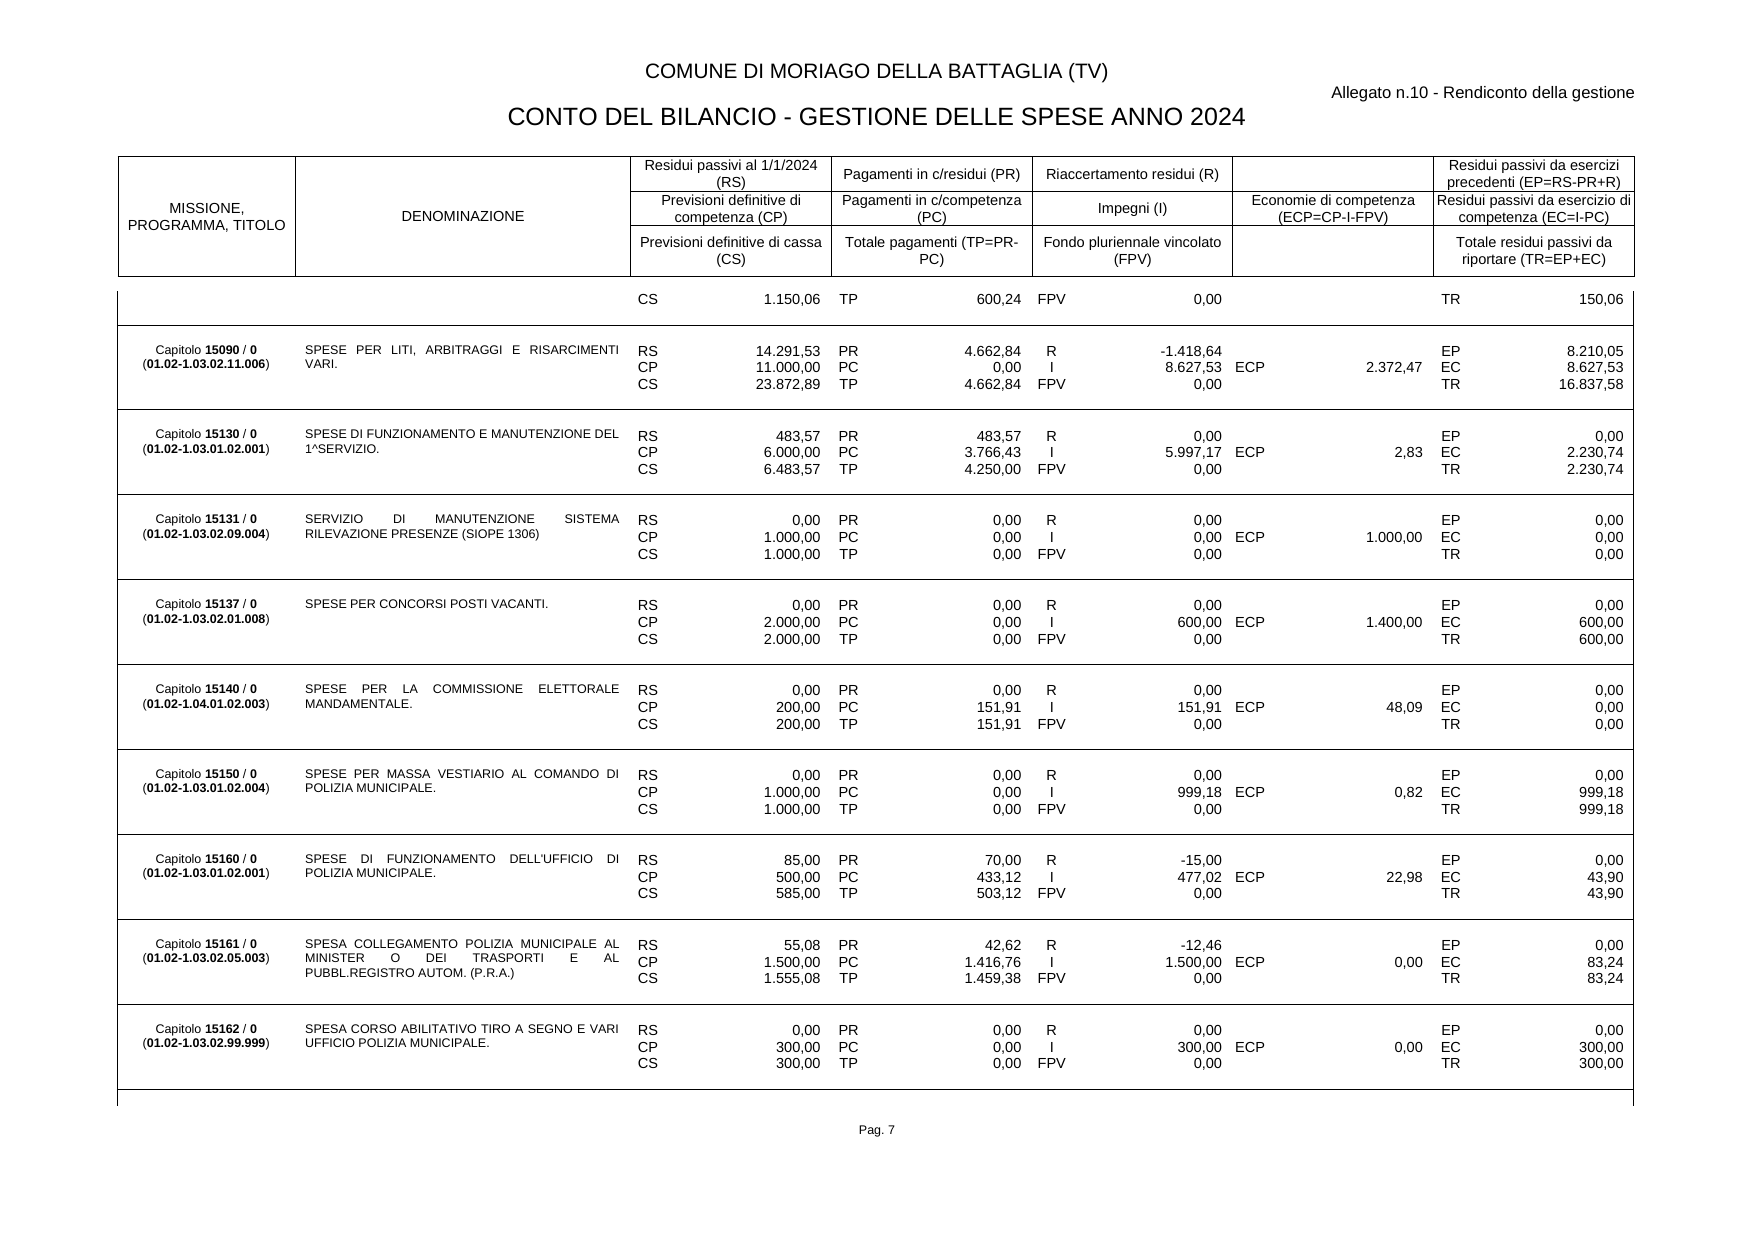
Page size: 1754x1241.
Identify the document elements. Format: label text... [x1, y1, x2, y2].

table_cell 2.230,74 [1468, 444, 1633, 461]
table_cell 4.662,84 [866, 376, 1031, 393]
table_cell 2,83 [1268, 444, 1433, 461]
table_cell EP [1433, 767, 1468, 783]
table_cell 0,00 [1468, 597, 1633, 614]
table_cell [665, 902, 831, 919]
table_cell CS [630, 970, 665, 987]
table_cell [1232, 817, 1268, 834]
table_cell 0,00 [866, 1055, 1031, 1072]
table_cell PC [831, 444, 866, 461]
table_cell ECP [1232, 953, 1268, 970]
table_cell [1433, 835, 1468, 852]
table_cell ECP [1232, 529, 1268, 546]
table_cell [1031, 326, 1072, 342]
table_cell [118, 750, 294, 767]
table_cell TR [1433, 715, 1468, 732]
table_cell [1031, 732, 1072, 749]
table_cell RS [630, 682, 665, 699]
table_cell [1268, 326, 1433, 342]
table_cell ECP [1232, 359, 1268, 376]
table_cell [1433, 326, 1468, 342]
table_cell 0,00 [1468, 767, 1633, 783]
table_cell [831, 732, 866, 749]
table_cell [1468, 665, 1633, 682]
table_cell [1072, 1072, 1232, 1088]
table_cell 433,12 [866, 869, 1031, 885]
table_cell [1433, 647, 1468, 664]
table_cell [1433, 563, 1468, 579]
table_cell 8.627,53 [1468, 359, 1633, 376]
table_cell SPESE PER LITI, ARBITRAGGI E RISARCIMENTI VARI. [295, 342, 630, 409]
table_cell RS [630, 937, 665, 953]
table_cell [1232, 1090, 1268, 1106]
table_cell [866, 817, 1031, 834]
table_cell [1268, 970, 1433, 987]
table_cell [1232, 852, 1268, 868]
table_cell [1268, 817, 1433, 834]
table_cell 3.766,43 [866, 444, 1031, 461]
table_cell FPV [1031, 885, 1072, 902]
table_cell [1072, 308, 1232, 324]
table_cell CS [630, 715, 665, 732]
table_cell [1268, 461, 1433, 477]
table_cell 300,00 [665, 1055, 831, 1072]
table_cell [630, 987, 665, 1004]
table_cell ECP [1232, 1038, 1268, 1055]
table_cell I [1031, 869, 1072, 885]
table_cell [1232, 767, 1268, 783]
table_cell [1031, 987, 1072, 1004]
table_cell 0,00 [866, 614, 1031, 631]
table_cell [295, 750, 630, 767]
table_cell [1433, 987, 1468, 1004]
table_cell [831, 1005, 866, 1021]
table_cell PR [831, 342, 866, 359]
table_cell TR [1433, 800, 1468, 817]
table_cell R [1031, 852, 1072, 868]
table_cell [831, 478, 866, 494]
table_cell 6.000,00 [665, 444, 831, 461]
table_cell [1268, 682, 1433, 699]
table_cell [1031, 835, 1072, 852]
table_cell [1232, 1055, 1268, 1072]
table_cell R [1031, 512, 1072, 529]
table_cell CS [630, 1055, 665, 1072]
table_cell [1031, 393, 1072, 409]
table_cell EP [1433, 682, 1468, 699]
table_cell [1232, 546, 1268, 562]
table_cell 0,00 [866, 631, 1031, 647]
table_cell [630, 563, 665, 579]
table_cell CP [630, 784, 665, 800]
table_cell [1433, 732, 1468, 749]
table_cell [1072, 835, 1232, 852]
table_cell [1268, 767, 1433, 783]
table_cell 1.150,06 [665, 291, 831, 308]
table_cell Capitolo 15140 / 0 (01.02-1.04.01.02.003) [118, 682, 294, 749]
table_cell [630, 410, 665, 427]
table_cell [1232, 970, 1268, 987]
table_cell [665, 308, 831, 324]
table_cell [665, 835, 831, 852]
table_cell [831, 920, 866, 937]
table_cell CP [630, 953, 665, 970]
table_cell [1468, 732, 1633, 749]
table_cell SPESA CORSO ABILITATIVO TIRO A SEGNO E VARI UFFICIO POLIZIA MUNICIPALE. [295, 1021, 630, 1088]
table_cell [630, 902, 665, 919]
table_cell [1468, 902, 1633, 919]
table_cell TP [831, 376, 866, 393]
table_cell [1072, 750, 1232, 767]
table_cell 500,00 [665, 869, 831, 885]
table_cell 5.997,17 [1072, 444, 1232, 461]
table_cell 23.872,89 [665, 376, 831, 393]
table_cell [1232, 835, 1268, 852]
table_cell FPV [1031, 800, 1072, 817]
table_cell 4.250,00 [866, 461, 1031, 477]
table_cell [665, 1072, 831, 1088]
table_cell [1468, 987, 1633, 1004]
table_cell [1232, 427, 1268, 444]
table_cell [1268, 1021, 1433, 1038]
table_cell 0,00 [1072, 376, 1232, 393]
table_cell 151,91 [866, 699, 1031, 715]
table_cell TP [831, 461, 866, 477]
table_cell 0,00 [866, 359, 1031, 376]
table_cell 0,00 [1468, 529, 1633, 546]
table_cell [1468, 326, 1633, 342]
table_cell [630, 495, 665, 512]
table_cell [866, 665, 1031, 682]
table_cell EC [1433, 359, 1468, 376]
table_cell EP [1433, 852, 1468, 868]
table_cell [1031, 563, 1072, 579]
table_cell [866, 308, 1031, 324]
table_cell 0,00 [1468, 852, 1633, 868]
table_cell [866, 1090, 1031, 1106]
table_cell 70,00 [866, 852, 1031, 868]
table_cell [665, 393, 831, 409]
table_cell 0,00 [1072, 597, 1232, 614]
table_cell TP [831, 291, 866, 308]
table_cell [1031, 750, 1072, 767]
table_cell TR [1433, 546, 1468, 562]
table_cell R [1031, 597, 1072, 614]
table_cell 200,00 [665, 715, 831, 732]
table_cell -12,46 [1072, 937, 1232, 953]
table_cell 151,91 [866, 715, 1031, 732]
table_cell 42,62 [866, 937, 1031, 953]
table_cell [866, 1005, 1031, 1021]
table_cell [295, 410, 630, 427]
table_cell EC [1433, 699, 1468, 715]
table_cell 0,00 [665, 767, 831, 783]
table_cell [1433, 1072, 1468, 1088]
table_cell 4.662,84 [866, 342, 1031, 359]
table_cell [1232, 715, 1268, 732]
table_cell [1232, 478, 1268, 494]
table_cell [1072, 1005, 1232, 1021]
table_cell [866, 987, 1031, 1004]
table_cell 300,00 [1468, 1055, 1633, 1072]
table_cell 0,00 [1468, 715, 1633, 732]
table_cell Capitolo 15137 / 0 (01.02-1.03.02.01.008) [118, 597, 294, 664]
table_cell [1268, 495, 1433, 512]
table_cell [1268, 393, 1433, 409]
table_cell [1468, 393, 1633, 409]
table_cell SERVIZIO DI MANUTENZIONE SISTEMA RILEVAZIONE PRESENZE (SIOPE 1306) [295, 512, 630, 579]
table_cell PR [831, 597, 866, 614]
table_cell [831, 817, 866, 834]
table_cell [866, 732, 1031, 749]
table_cell 0,00 [866, 784, 1031, 800]
table_cell [831, 902, 866, 919]
table_cell 1.000,00 [665, 529, 831, 546]
table_cell 6.483,57 [665, 461, 831, 477]
table_cell [1031, 308, 1072, 324]
table_cell [1268, 563, 1433, 579]
table_cell RS [630, 767, 665, 783]
table_cell R [1031, 342, 1072, 359]
table_cell EP [1433, 427, 1468, 444]
table_cell 999,18 [1468, 784, 1633, 800]
table_cell EP [1433, 1021, 1468, 1038]
table_cell 1.459,38 [866, 970, 1031, 987]
table_cell 0,00 [866, 682, 1031, 699]
table_cell [1268, 1090, 1433, 1106]
table_cell EC [1433, 869, 1468, 885]
table_cell R [1031, 682, 1072, 699]
table_cell CP [630, 869, 665, 885]
table_cell R [1031, 1021, 1072, 1038]
table_cell TP [831, 970, 866, 987]
table_cell I [1031, 699, 1072, 715]
table_cell [866, 410, 1031, 427]
table_cell 0,00 [1468, 512, 1633, 529]
table_cell [1031, 647, 1072, 664]
table_cell CP [630, 359, 665, 376]
table_cell 0,00 [866, 597, 1031, 614]
table_cell [1031, 478, 1072, 494]
table_cell [1268, 665, 1433, 682]
table_cell [1031, 580, 1072, 597]
table_cell 600,00 [1468, 631, 1633, 647]
table_cell [118, 665, 294, 682]
table_cell [295, 1005, 630, 1021]
table_cell -15,00 [1072, 852, 1232, 868]
table_cell [1468, 750, 1633, 767]
table_cell 0,00 [1072, 529, 1232, 546]
table_cell FPV [1031, 546, 1072, 562]
table_cell 0,00 [1072, 715, 1232, 732]
table_cell TP [831, 885, 866, 902]
table_cell [1232, 732, 1268, 749]
table_cell 83,24 [1468, 970, 1633, 987]
table_cell [1031, 665, 1072, 682]
table_cell RS [630, 1021, 665, 1038]
table_cell 2.000,00 [665, 631, 831, 647]
table_cell [1232, 750, 1268, 767]
table_cell [1232, 580, 1268, 597]
table_cell [866, 835, 1031, 852]
table_cell 0,00 [1072, 682, 1232, 699]
table_cell [866, 563, 1031, 579]
table_cell 0,82 [1268, 784, 1433, 800]
table_cell I [1031, 614, 1072, 631]
table_cell TR [1433, 461, 1468, 477]
table_cell [630, 308, 665, 324]
table_cell EP [1433, 342, 1468, 359]
table_cell [866, 750, 1031, 767]
table_cell SPESE DI FUNZIONAMENTO E MANUTENZIONE DEL 1^SERVIZIO. [295, 427, 630, 494]
table_cell [118, 326, 294, 342]
table_cell CP [630, 699, 665, 715]
table_cell [1072, 902, 1232, 919]
table_cell [1268, 512, 1433, 529]
table_cell RS [630, 342, 665, 359]
table_cell 2.230,74 [1468, 461, 1633, 477]
table_cell [1468, 1090, 1633, 1106]
table_cell [1268, 342, 1433, 359]
table_cell [1468, 647, 1633, 664]
table_cell CP [630, 614, 665, 631]
table_cell [866, 495, 1031, 512]
table_cell RS [630, 512, 665, 529]
table_cell -1.418,64 [1072, 342, 1232, 359]
table_cell 0,00 [1072, 767, 1232, 783]
table_cell TR [1433, 970, 1468, 987]
table_cell [1072, 732, 1232, 749]
table_cell [1232, 410, 1268, 427]
table_cell 0,00 [1072, 1021, 1232, 1038]
table_cell EC [1433, 529, 1468, 546]
table_cell [1268, 580, 1433, 597]
table_cell EP [1433, 937, 1468, 953]
table_cell [665, 478, 831, 494]
table_cell [630, 647, 665, 664]
table_cell CS [630, 461, 665, 477]
table_cell [1031, 410, 1072, 427]
table_cell 43,90 [1468, 869, 1633, 885]
table_cell [1232, 461, 1268, 477]
table_cell [1268, 885, 1433, 902]
table_cell [1433, 308, 1468, 324]
table_cell [1468, 817, 1633, 834]
table_cell [831, 835, 866, 852]
table_cell FPV [1031, 631, 1072, 647]
table_cell [1031, 920, 1072, 937]
table_cell SPESE DI FUNZIONAMENTO DELL'UFFICIO DI POLIZIA MUNICIPALE. [295, 852, 630, 919]
table_cell SPESE PER LA COMMISSIONE ELETTORALE MANDAMENTALE. [295, 682, 630, 749]
table_cell [1031, 817, 1072, 834]
table_cell [665, 665, 831, 682]
table_cell TR [1433, 885, 1468, 902]
table_cell CS [630, 631, 665, 647]
table_cell [1232, 376, 1268, 393]
table_cell PC [831, 359, 866, 376]
table_cell 585,00 [665, 885, 831, 902]
table_cell I [1031, 784, 1072, 800]
table_cell [1433, 478, 1468, 494]
table_cell CP [630, 529, 665, 546]
table_cell [831, 563, 866, 579]
table_cell [1468, 835, 1633, 852]
table_cell [1232, 987, 1268, 1004]
table_cell [1232, 920, 1268, 937]
table_cell R [1031, 427, 1072, 444]
table_cell Capitolo 15160 / 0 (01.02-1.03.01.02.001) [118, 852, 294, 919]
table_cell 0,00 [1072, 885, 1232, 902]
table_cell 0,00 [1072, 631, 1232, 647]
table_cell [831, 393, 866, 409]
table_cell 0,00 [665, 512, 831, 529]
table_cell 0,00 [1072, 461, 1232, 477]
table_cell [295, 291, 630, 324]
table_cell [665, 920, 831, 937]
table_cell [831, 1090, 866, 1106]
table_cell TR [1433, 1055, 1468, 1072]
table_cell [630, 478, 665, 494]
table_cell [1468, 580, 1633, 597]
table_cell EC [1433, 1038, 1468, 1055]
table_cell [866, 478, 1031, 494]
table_cell FPV [1031, 715, 1072, 732]
table_cell [1268, 291, 1433, 308]
table_cell 300,00 [1468, 1038, 1633, 1055]
table_cell [1072, 393, 1232, 409]
table_cell [1433, 665, 1468, 682]
table_cell 503,12 [866, 885, 1031, 902]
table_cell 22,98 [1268, 869, 1433, 885]
table_cell CP [630, 1038, 665, 1055]
table_cell ECP [1232, 699, 1268, 715]
table_cell 0,00 [665, 682, 831, 699]
table_cell [1072, 1090, 1232, 1106]
table_cell 0,00 [1468, 427, 1633, 444]
table_cell [665, 563, 831, 579]
table_cell 483,57 [665, 427, 831, 444]
table_cell [1268, 800, 1433, 817]
table_cell R [1031, 767, 1072, 783]
table_cell [1268, 647, 1433, 664]
table_cell [1268, 546, 1433, 562]
table_cell RS [630, 852, 665, 868]
table_cell [1268, 715, 1433, 732]
table_cell [1268, 902, 1433, 919]
table_cell 0,00 [1072, 800, 1232, 817]
table_cell [1031, 1072, 1072, 1088]
table_cell [1268, 1005, 1433, 1021]
table_cell [1072, 647, 1232, 664]
table_cell 0,00 [665, 597, 831, 614]
table_cell 0,00 [1072, 546, 1232, 562]
table_cell [1468, 1005, 1633, 1021]
table_cell PR [831, 682, 866, 699]
table_cell 1.400,00 [1268, 614, 1433, 631]
table_cell [1072, 987, 1232, 1004]
table_cell [1268, 920, 1433, 937]
table_cell 0,00 [1072, 1055, 1232, 1072]
table_cell 477,02 [1072, 869, 1232, 885]
table_cell [831, 410, 866, 427]
table_cell [1072, 817, 1232, 834]
table_cell [630, 1072, 665, 1088]
table_cell [1468, 1072, 1633, 1088]
table_cell PC [831, 699, 866, 715]
table_cell 0,00 [866, 512, 1031, 529]
table_cell [1232, 563, 1268, 579]
table_cell [630, 817, 665, 834]
table_cell 600,00 [1468, 614, 1633, 631]
table_cell RS [630, 427, 665, 444]
table_cell 1.416,76 [866, 953, 1031, 970]
table_cell 8.627,53 [1072, 359, 1232, 376]
table_cell [1468, 478, 1633, 494]
table_cell [1031, 902, 1072, 919]
table_cell FPV [1031, 461, 1072, 477]
table_cell [295, 1090, 630, 1106]
table_cell CS [630, 291, 665, 308]
table_cell 11.000,00 [665, 359, 831, 376]
table_cell PC [831, 953, 866, 970]
table_cell ECP [1232, 784, 1268, 800]
table_cell 150,06 [1468, 291, 1633, 308]
table_cell 0,00 [866, 1038, 1031, 1055]
table_cell [831, 987, 866, 1004]
table_cell [630, 393, 665, 409]
table_cell [1232, 885, 1268, 902]
table_cell [630, 1090, 665, 1106]
table_cell [1468, 495, 1633, 512]
table_cell Capitolo 15131 / 0 (01.02-1.03.02.09.004) [118, 512, 294, 579]
table_cell [1433, 495, 1468, 512]
table_cell [665, 987, 831, 1004]
table_cell 999,18 [1468, 800, 1633, 817]
table_cell [1433, 1005, 1468, 1021]
table_cell [295, 665, 630, 682]
table_cell [1433, 750, 1468, 767]
table_cell PC [831, 529, 866, 546]
table_cell [1268, 478, 1433, 494]
table_cell 55,08 [665, 937, 831, 953]
table_cell 0,00 [1072, 291, 1232, 308]
table_cell PR [831, 427, 866, 444]
table_cell [866, 920, 1031, 937]
table_cell 0,00 [1072, 970, 1232, 987]
table_cell 0,00 [1468, 699, 1633, 715]
table_cell [665, 580, 831, 597]
table_cell [1468, 920, 1633, 937]
table_cell SPESA COLLEGAMENTO POLIZIA MUNICIPALE AL MINISTER O DEI TRASPORTI E AL PUBBL.REGISTRO AUTOM. (P.R.A.) [295, 937, 630, 1004]
table_cell [1232, 1021, 1268, 1038]
table_cell Capitolo 15090 / 0 (01.02-1.03.02.11.006) [118, 342, 294, 409]
table_cell [1031, 495, 1072, 512]
table_cell [665, 1090, 831, 1106]
table_cell [1232, 512, 1268, 529]
table_cell ECP [1232, 614, 1268, 631]
table_cell [1232, 902, 1268, 919]
table_cell EC [1433, 784, 1468, 800]
table_cell [831, 580, 866, 597]
table_cell [866, 902, 1031, 919]
table_cell 600,00 [1072, 614, 1232, 631]
table_cell [1268, 427, 1433, 444]
table_cell 483,57 [866, 427, 1031, 444]
table_cell [1268, 987, 1433, 1004]
table_cell [1072, 326, 1232, 342]
table_cell [1232, 800, 1268, 817]
table_cell [665, 750, 831, 767]
table_cell [118, 410, 294, 427]
table_cell R [1031, 937, 1072, 953]
table_cell [831, 647, 866, 664]
table_cell 1.500,00 [1072, 953, 1232, 970]
table_cell [1433, 902, 1468, 919]
table_cell FPV [1031, 970, 1072, 987]
table_cell 0,00 [1268, 953, 1433, 970]
table_cell [1268, 1072, 1433, 1088]
table_cell EP [1433, 512, 1468, 529]
table_cell [1072, 478, 1232, 494]
table_cell [1268, 376, 1433, 393]
table_cell [118, 1090, 294, 1106]
table_cell [1433, 1090, 1468, 1106]
table_cell [1072, 495, 1232, 512]
table_cell [1232, 393, 1268, 409]
table_cell [1232, 326, 1268, 342]
table_cell [1232, 682, 1268, 699]
table_cell [1468, 410, 1633, 427]
table_cell EC [1433, 614, 1468, 631]
table_cell [1232, 937, 1268, 953]
table_cell 1.000,00 [1268, 529, 1433, 546]
table_cell [1232, 631, 1268, 647]
table_cell 0,00 [1072, 512, 1232, 529]
table_cell [1072, 665, 1232, 682]
table_cell [1072, 410, 1232, 427]
table_cell Capitolo 15162 / 0 (01.02-1.03.02.99.999) [118, 1021, 294, 1088]
table_cell SPESE PER CONCORSI POSTI VACANTI. [295, 597, 630, 664]
table_cell TP [831, 631, 866, 647]
table_cell [118, 920, 294, 937]
table_cell TP [831, 1055, 866, 1072]
table_cell 2.372,47 [1268, 359, 1433, 376]
table_cell 600,24 [866, 291, 1031, 308]
table_cell [1268, 852, 1433, 868]
table_cell [665, 817, 831, 834]
table_cell [866, 393, 1031, 409]
table_cell 0,00 [866, 529, 1031, 546]
table_cell [1232, 597, 1268, 614]
table_cell 0,00 [1468, 546, 1633, 562]
table_cell 151,91 [1072, 699, 1232, 715]
table_cell [831, 326, 866, 342]
table_cell Capitolo 15150 / 0 (01.02-1.03.01.02.004) [118, 767, 294, 834]
table_cell 2.000,00 [665, 614, 831, 631]
table_cell [630, 835, 665, 852]
table_cell [1072, 580, 1232, 597]
table_cell CS [630, 885, 665, 902]
table_cell EP [1433, 597, 1468, 614]
table_cell TP [831, 800, 866, 817]
table_cell PR [831, 1021, 866, 1038]
table_cell TR [1433, 376, 1468, 393]
table_cell TP [831, 715, 866, 732]
table_cell CS [630, 546, 665, 562]
table_cell [630, 732, 665, 749]
table_cell 300,00 [665, 1038, 831, 1055]
table_cell 48,09 [1268, 699, 1433, 715]
table_cell [630, 920, 665, 937]
table_cell [1232, 665, 1268, 682]
table_cell 1.000,00 [665, 800, 831, 817]
table_cell [866, 647, 1031, 664]
table_cell [831, 750, 866, 767]
table_cell RS [630, 597, 665, 614]
table_cell [630, 580, 665, 597]
table_cell [295, 495, 630, 512]
table_cell [831, 495, 866, 512]
table_cell [665, 1005, 831, 1021]
table_cell [665, 732, 831, 749]
table_cell [1433, 393, 1468, 409]
table_cell 1.000,00 [665, 784, 831, 800]
table_cell I [1031, 359, 1072, 376]
table_cell 43,90 [1468, 885, 1633, 902]
table_cell [831, 1072, 866, 1088]
table_cell EC [1433, 953, 1468, 970]
table_cell Capitolo 15130 / 0 (01.02-1.03.01.02.001) [118, 427, 294, 494]
table_cell [1268, 1055, 1433, 1072]
table_cell [118, 580, 294, 597]
table_cell 0,00 [866, 546, 1031, 562]
table_cell I [1031, 1038, 1072, 1055]
table_cell 0,00 [866, 767, 1031, 783]
table_cell CP [630, 444, 665, 461]
table_cell PC [831, 869, 866, 885]
table_cell [866, 326, 1031, 342]
table_cell [1232, 1005, 1268, 1021]
table_cell [1433, 580, 1468, 597]
table_cell [1268, 631, 1433, 647]
table_cell 0,00 [1468, 1021, 1633, 1038]
table_cell 200,00 [665, 699, 831, 715]
table_cell 0,00 [1468, 937, 1633, 953]
table_cell CS [630, 800, 665, 817]
table_cell SPESE PER MASSA VESTIARIO AL COMANDO DI POLIZIA MUNICIPALE. [295, 767, 630, 834]
table_cell 85,00 [665, 852, 831, 868]
table_cell TR [1433, 631, 1468, 647]
table_cell 16.837,58 [1468, 376, 1633, 393]
table_cell [1072, 563, 1232, 579]
table_cell PR [831, 512, 866, 529]
table_cell 1.555,08 [665, 970, 831, 987]
table_cell FPV [1031, 376, 1072, 393]
table_cell CS [630, 376, 665, 393]
table_cell PR [831, 937, 866, 953]
table_cell 0,00 [665, 1021, 831, 1038]
table_cell [1232, 342, 1268, 359]
table_cell 0,00 [1072, 427, 1232, 444]
table_cell [630, 750, 665, 767]
table_cell [295, 580, 630, 597]
table_cell [630, 326, 665, 342]
table_cell [1268, 308, 1433, 324]
table_cell PC [831, 614, 866, 631]
table_cell [1268, 597, 1433, 614]
table_cell [665, 647, 831, 664]
table_cell EC [1433, 444, 1468, 461]
table_cell PR [831, 767, 866, 783]
table_cell 0,00 [1468, 682, 1633, 699]
table_cell I [1031, 444, 1072, 461]
table_cell 0,00 [866, 1021, 1031, 1038]
table_cell [1268, 410, 1433, 427]
table_cell 300,00 [1072, 1038, 1232, 1055]
table_cell ECP [1232, 869, 1268, 885]
table_cell 0,00 [866, 800, 1031, 817]
table_cell [1268, 835, 1433, 852]
table_cell [1232, 291, 1268, 308]
table_cell [1433, 817, 1468, 834]
table_cell PR [831, 852, 866, 868]
table_cell 8.210,05 [1468, 342, 1633, 359]
table_cell TP [831, 546, 866, 562]
table_cell TR [1433, 291, 1468, 308]
table_cell I [1031, 529, 1072, 546]
table_cell PC [831, 1038, 866, 1055]
table_cell ECP [1232, 444, 1268, 461]
table_cell [1433, 410, 1468, 427]
table_cell [866, 580, 1031, 597]
table_cell 0,00 [1268, 1038, 1433, 1055]
table_cell [295, 326, 630, 342]
table_cell FPV [1031, 291, 1072, 308]
table_cell [118, 1005, 294, 1021]
table_cell 14.291,53 [665, 342, 831, 359]
table_cell [1268, 937, 1433, 953]
table_cell 1.500,00 [665, 953, 831, 970]
table_cell PC [831, 784, 866, 800]
table_cell 1.000,00 [665, 546, 831, 562]
table_cell [1232, 308, 1268, 324]
table_cell [630, 1005, 665, 1021]
table_cell [1468, 308, 1633, 324]
table_cell [831, 665, 866, 682]
table_cell [1072, 920, 1232, 937]
table_cell [295, 835, 630, 852]
table_cell [1232, 1072, 1268, 1088]
table_cell [1268, 732, 1433, 749]
table_cell I [1031, 953, 1072, 970]
table_cell [1468, 563, 1633, 579]
table_cell [295, 920, 630, 937]
table_cell [1268, 750, 1433, 767]
table_cell [1031, 1005, 1072, 1021]
table_cell Capitolo 15161 / 0 (01.02-1.03.02.05.003) [118, 937, 294, 1004]
table_cell [665, 326, 831, 342]
table_cell [1433, 920, 1468, 937]
table_cell [665, 495, 831, 512]
table_cell [665, 410, 831, 427]
table_cell [1031, 1090, 1072, 1106]
table_cell 999,18 [1072, 784, 1232, 800]
table_cell [831, 308, 866, 324]
table_cell [630, 665, 665, 682]
table_cell [118, 495, 294, 512]
table_cell 83,24 [1468, 953, 1633, 970]
table_cell FPV [1031, 1055, 1072, 1072]
table_cell [118, 835, 294, 852]
table_cell [118, 291, 294, 324]
table_cell [1232, 647, 1268, 664]
table_cell [1232, 495, 1268, 512]
table_cell [866, 1072, 1031, 1088]
